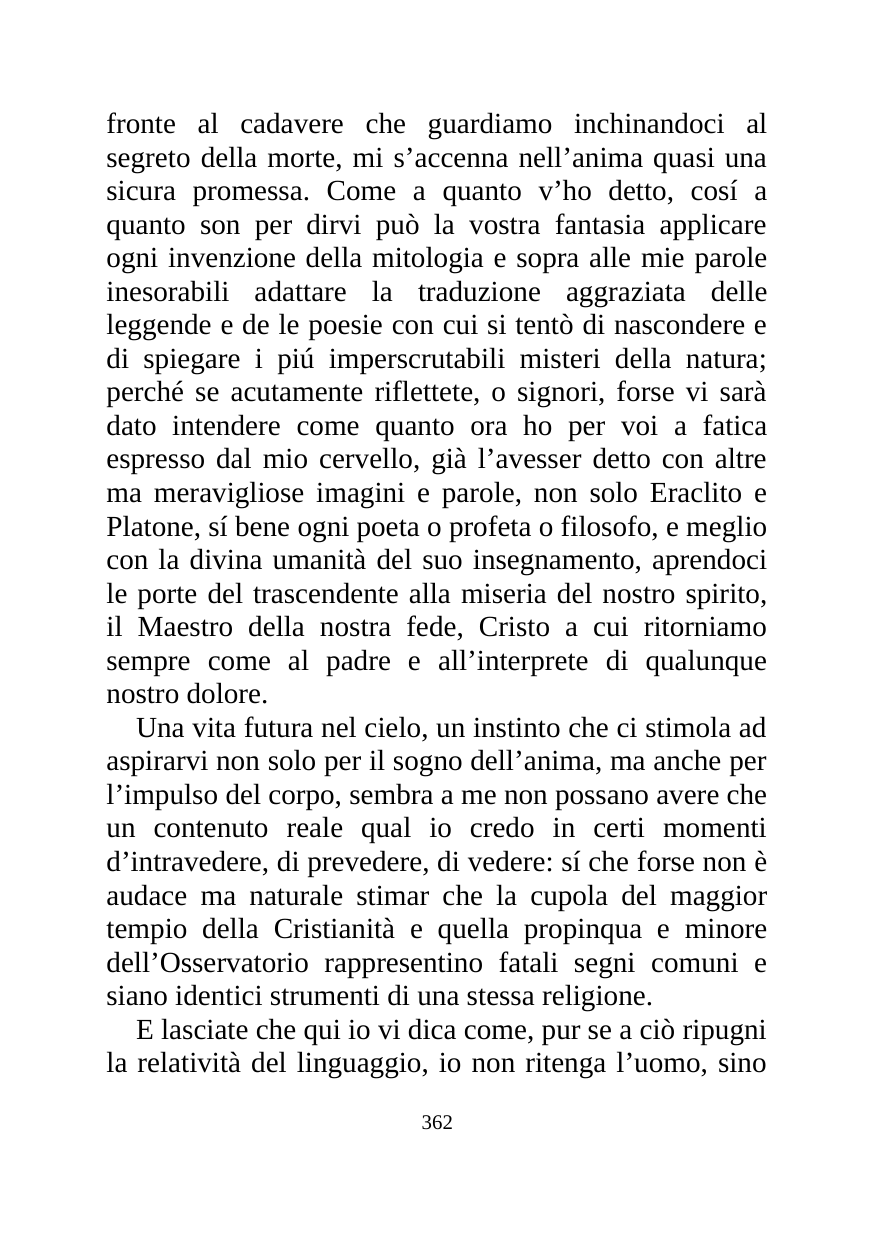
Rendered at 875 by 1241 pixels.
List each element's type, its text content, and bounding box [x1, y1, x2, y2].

text fronte al cadavere che guardiamo inchinandoci al segreto della morte, mi s’accenna nell’anima quasi una sicura promessa. Come a quanto v’ho detto, cosí a quanto son per dirvi può la vostra fantasia applicare ogni invenzione della mitologia e sopra alle mie parole inesorabili adattare la traduzione aggraziata delle leggende e de le poesie con cui si tentò di nascondere e di spiegare i piú imperscrutabili misteri della natura; perché se acutamente riflettete, o signori, forse vi sarà dato intendere come quanto ora ho per voi a fatica espresso dal mio cervello, già l’avesser detto con altre ma meravigliose imagini e parole, non solo Eraclito e Platone, sí bene ogni poeta o profeta o filosofo, e meglio con la divina umanità del suo insegnamento, aprendoci le porte del trascendente alla miseria del nostro spirito, il Maestro della nostra fede, Cristo a cui ritorniamo sempre come al padre e all’interprete di qualunque nostro dolore. [106, 106, 768, 710]
text Una vita futura nel cielo, un instinto che ci stimola ad aspirarvi non solo per il sogno dell’anima, ma anche per l’impulso del corpo, sembra a me non possano avere che un contenuto reale qual io credo in certi momenti d’intravedere, di prevedere, di vedere: sí che forse non è audace ma naturale stimar che la cupola del maggior tempio della Cristianità e quella propinqua e minore dell’Osservatorio rappresentino fatali segni comuni e siano identici strumenti di una stessa religione. [106, 710, 768, 1012]
text E lasciate che qui io vi dica come, pur se a ciò ripugni la relatività del linguaggio, io non ritenga l’uomo, sino [106, 1012, 768, 1079]
